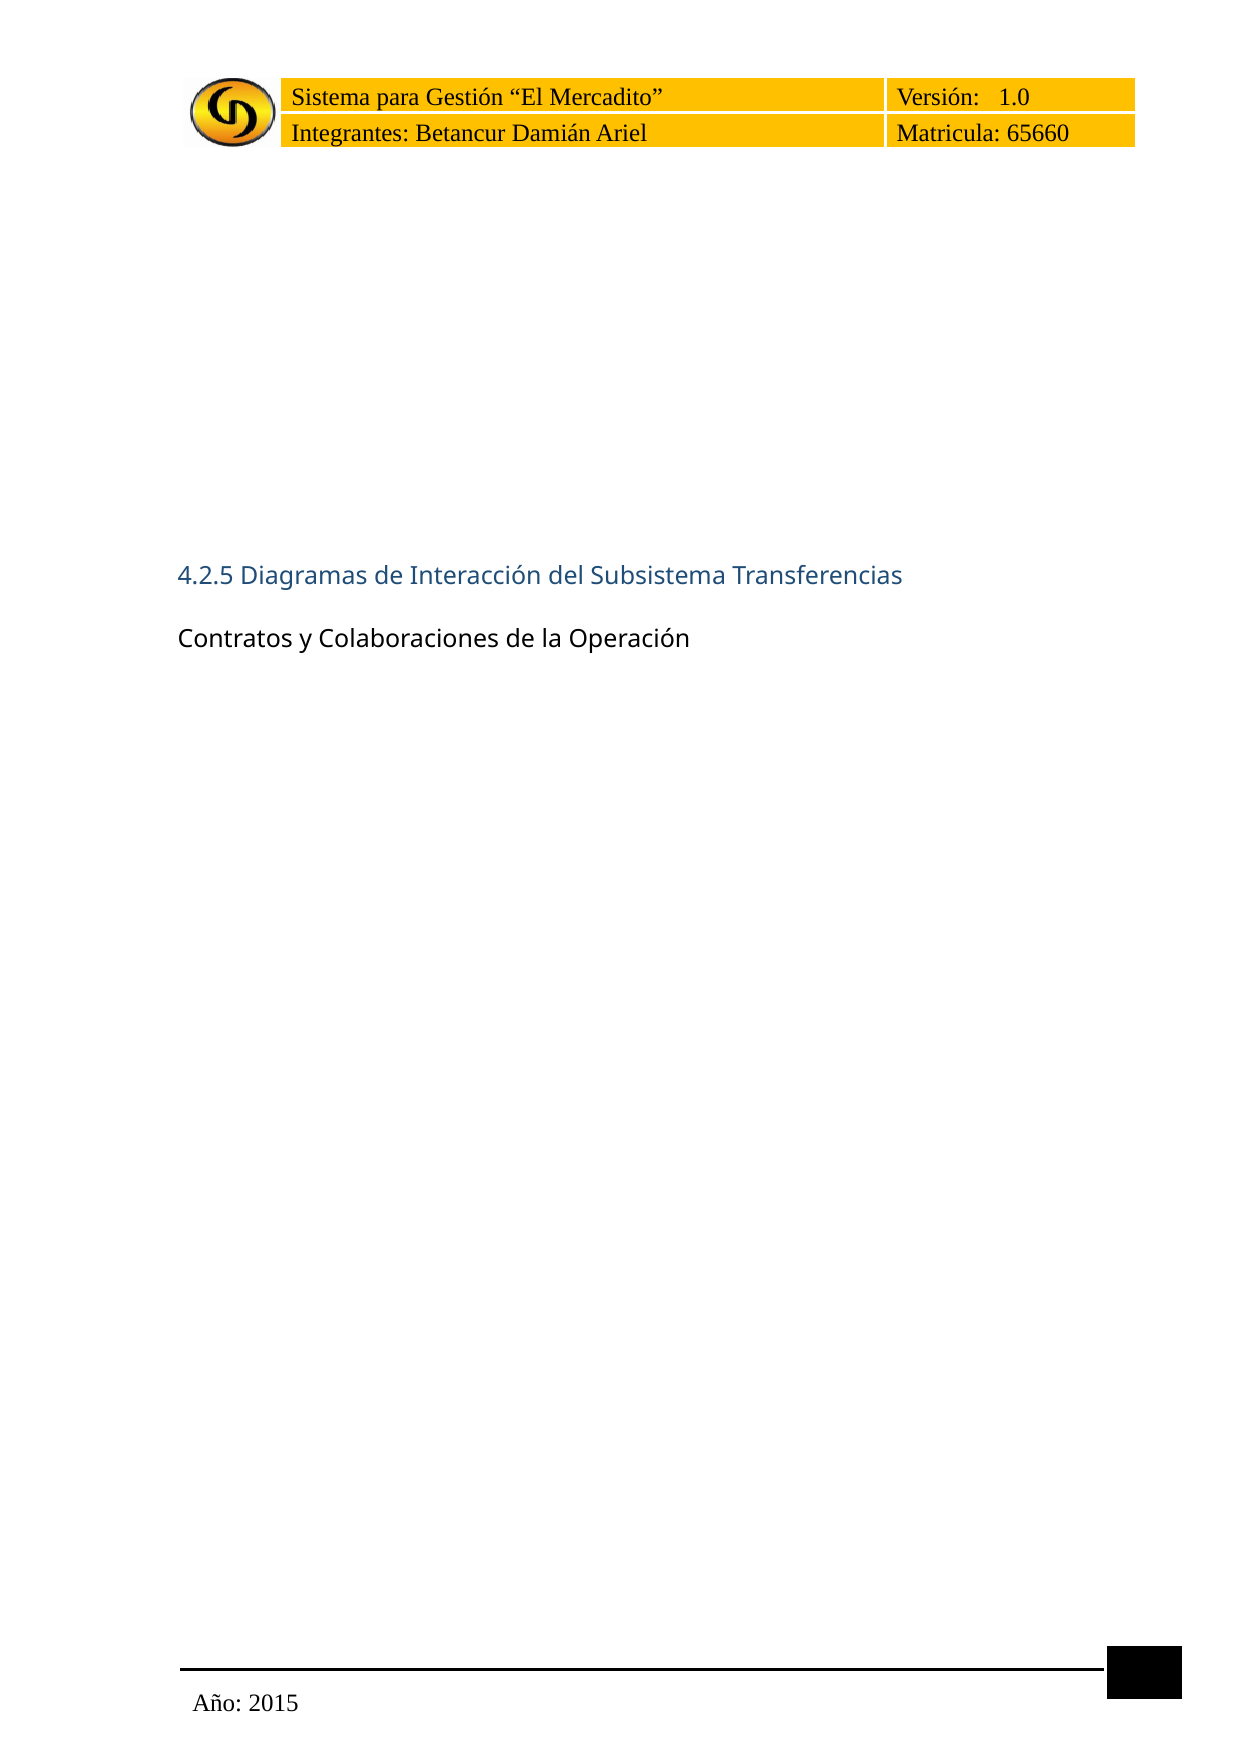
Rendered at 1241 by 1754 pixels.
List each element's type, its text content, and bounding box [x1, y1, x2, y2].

subtitle 4.2.5 Diagramas de Interacción del Subsistema Transferencias [177, 558, 1152, 592]
text Contratos y Colaboraciones de la Operación [177, 621, 1152, 655]
